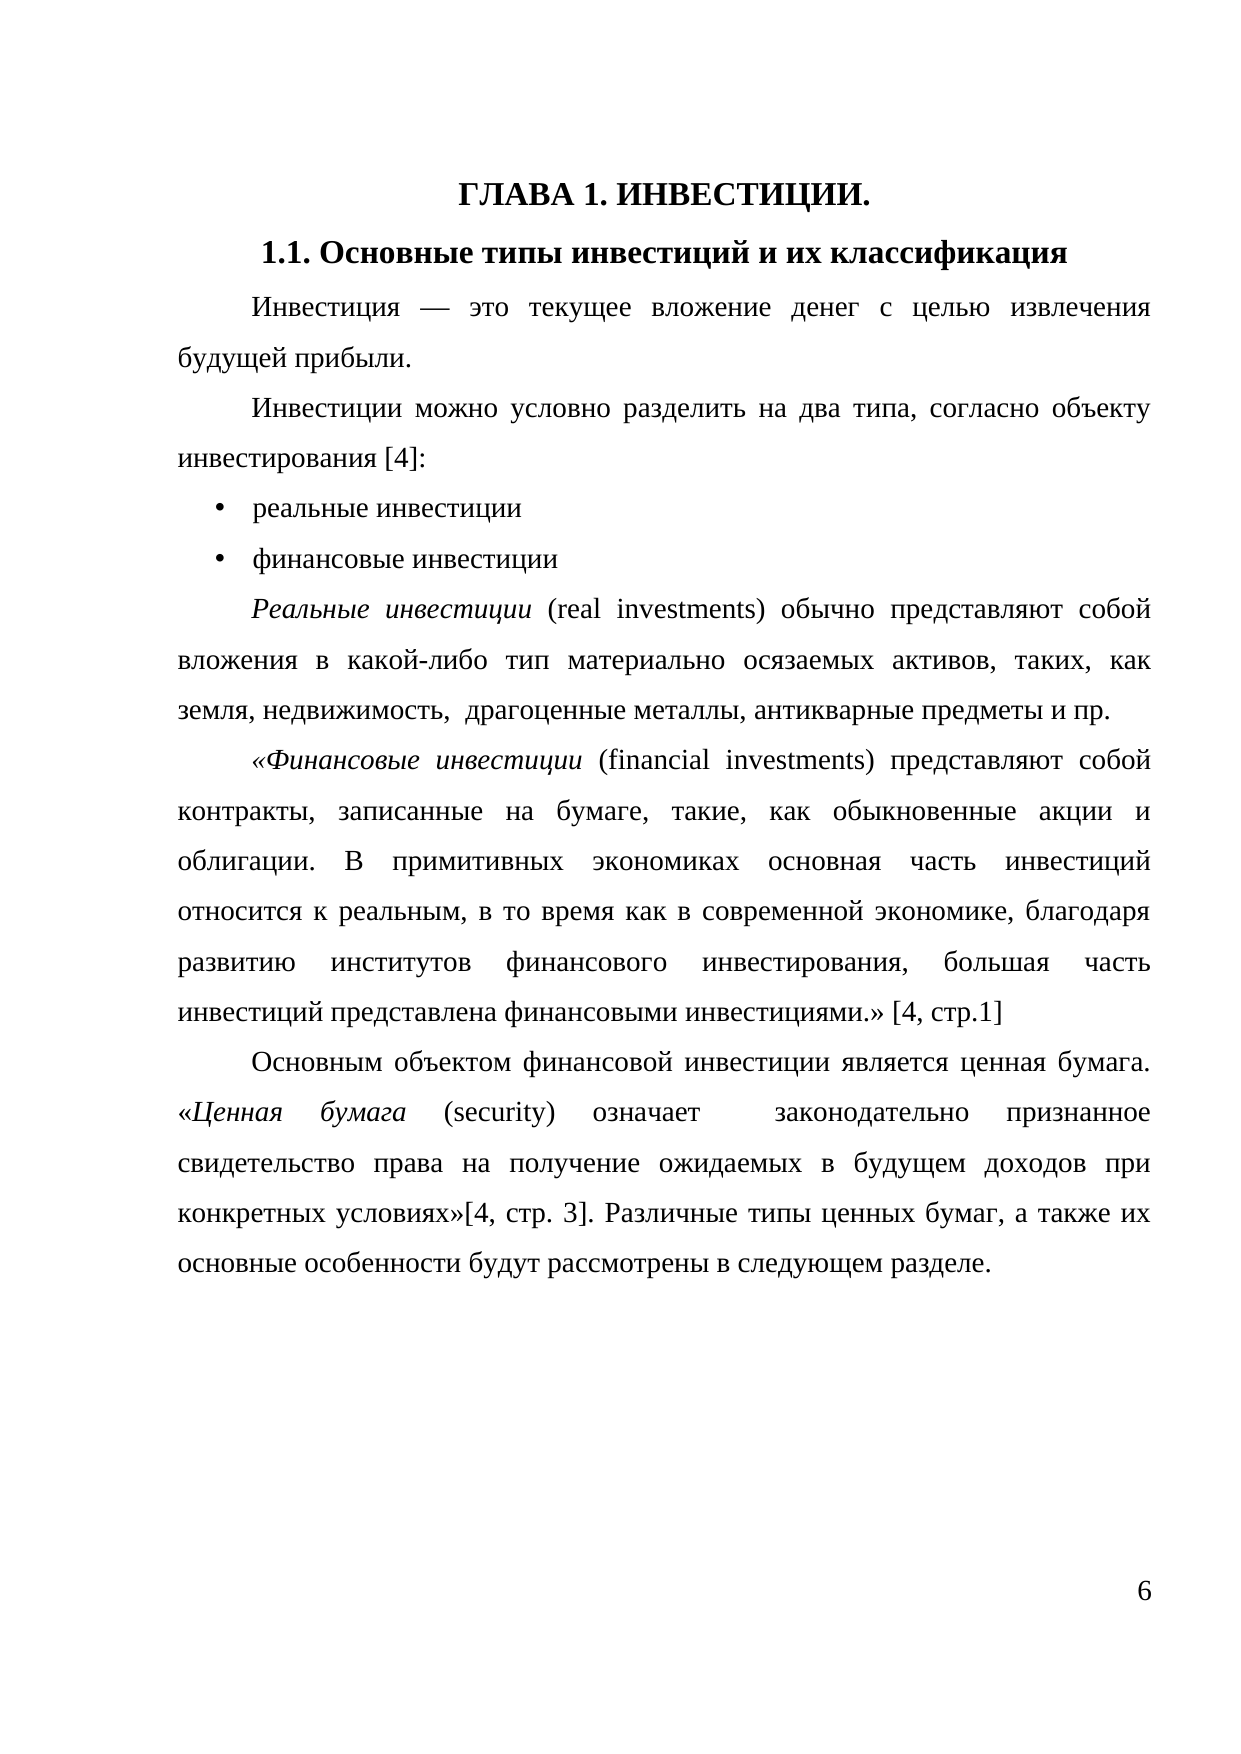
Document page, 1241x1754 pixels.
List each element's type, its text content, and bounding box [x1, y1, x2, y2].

text Основным объектом финансовой инвестиции является ценная бумага. «Ценная бумага (security) означает законодательно признанное свидетельство права на получение ожидаемых в будущем доходов при конкретных условиях»[4, стр. 3]. Различные типы ценных бумаг, а также их основные особенности будут рассмотрены в следующем разделе. [177, 1044, 1152, 1279]
text Инвестиции можно условно разделить на два типа, согласно объекту инвестирования [4]: [177, 390, 1152, 474]
text Инвестиция — это текущее вложение денег с целью извлечения будущей прибыли. [177, 289, 1152, 373]
list реальные инвестиции [215, 491, 1152, 524]
text «Финансовые инвестиции (financial investments) представляют собой контракты, записанные на бумаге, такие, как обыкновенные акции и облигации. В примитивных экономиках основная часть инвестиций относится к реальным, в то время как в современной экономике, благодаря развитию институтов финансового инвестирования, большая часть инвестиций представлена финансовыми инвестициями.» [4, стр.1] [177, 742, 1152, 1027]
subtitle 1.1. Основные типы инвестиций и их классификация [177, 232, 1152, 270]
text Реальные инвестиции (real investments) обычно представляют собой вложения в какой-либо тип материально осязаемых активов, таких, как земля, недвижимость, драгоценные металлы, антикварные предметы и пр. [177, 591, 1152, 726]
subtitle ГЛАВА 1. ИНВЕСТИЦИИ. [177, 174, 1152, 213]
list финансовые инвестиции [215, 541, 1152, 575]
